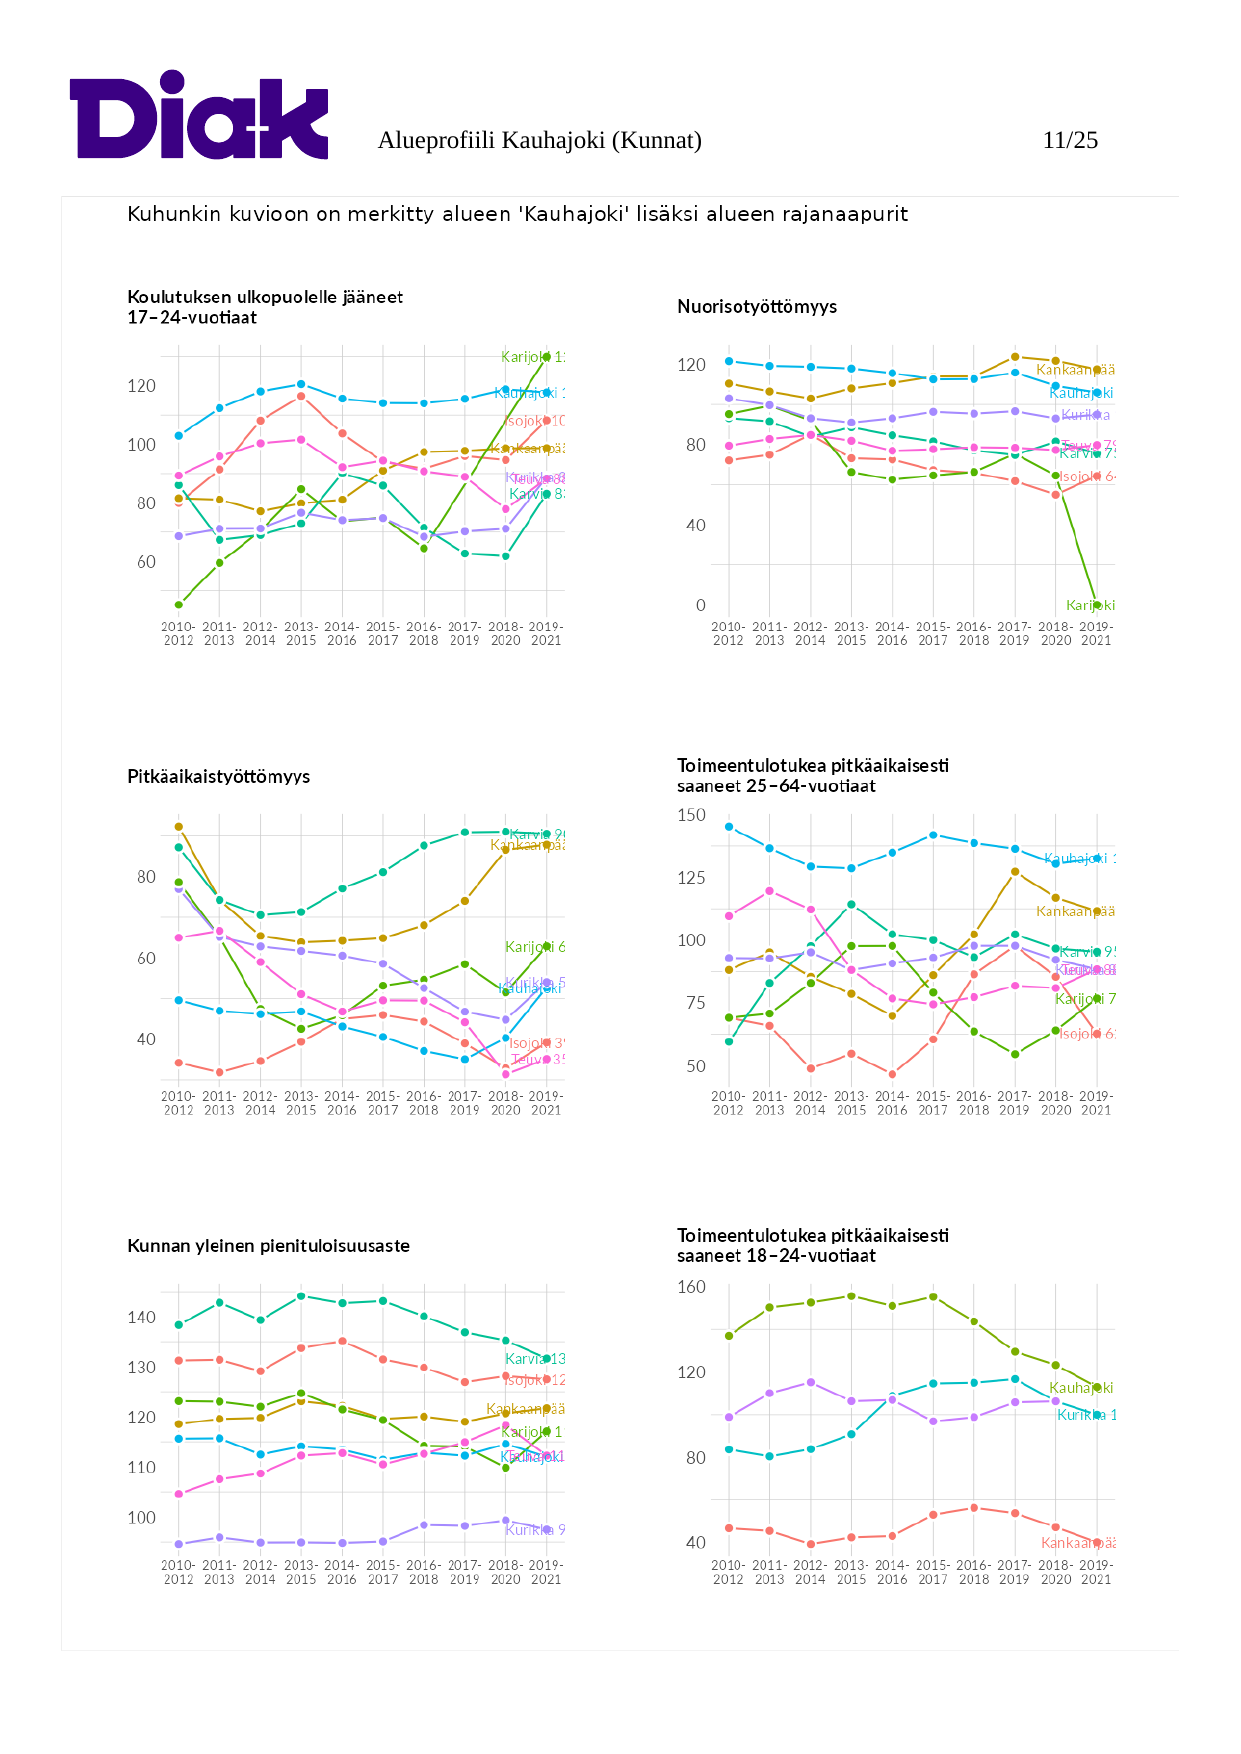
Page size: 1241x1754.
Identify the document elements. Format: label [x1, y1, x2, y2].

picture [61, 196, 1179, 1651]
